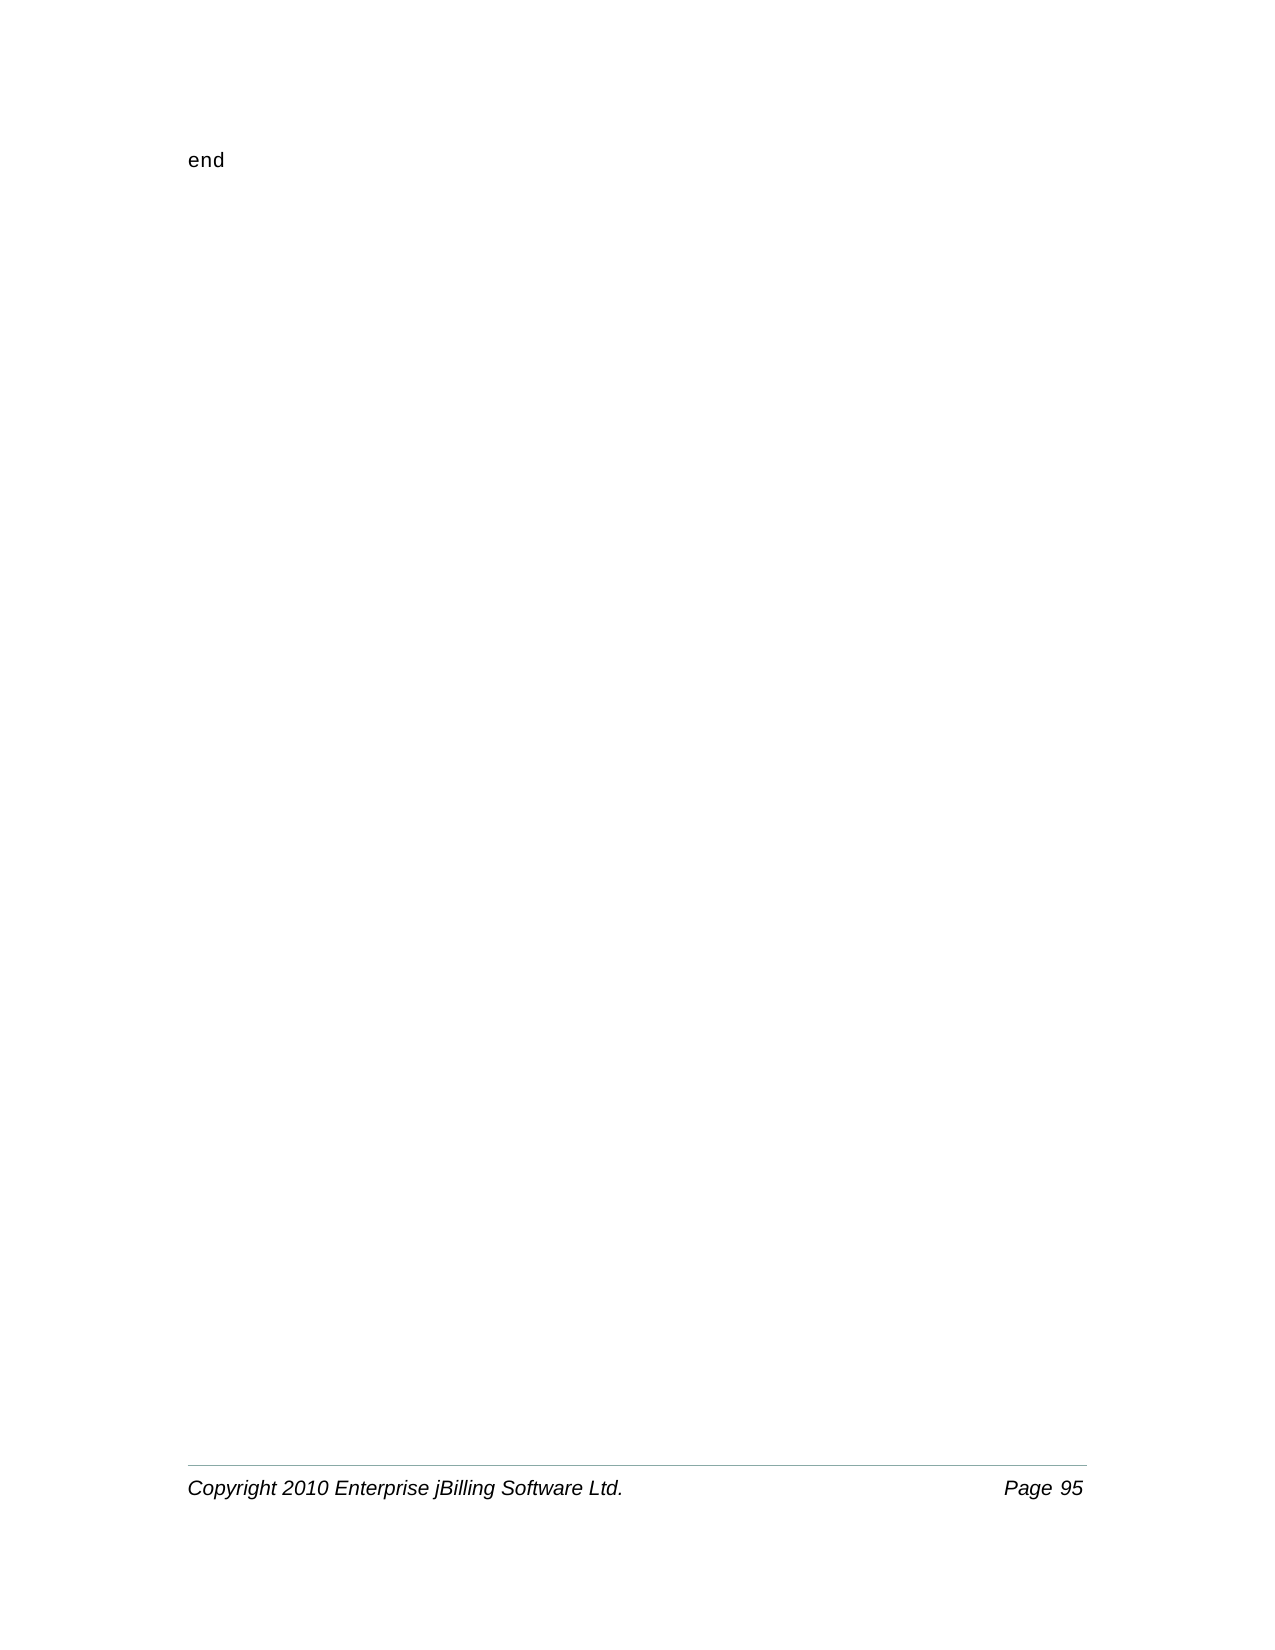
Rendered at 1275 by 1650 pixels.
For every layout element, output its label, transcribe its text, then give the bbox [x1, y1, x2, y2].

text end [187, 150, 1087, 174]
